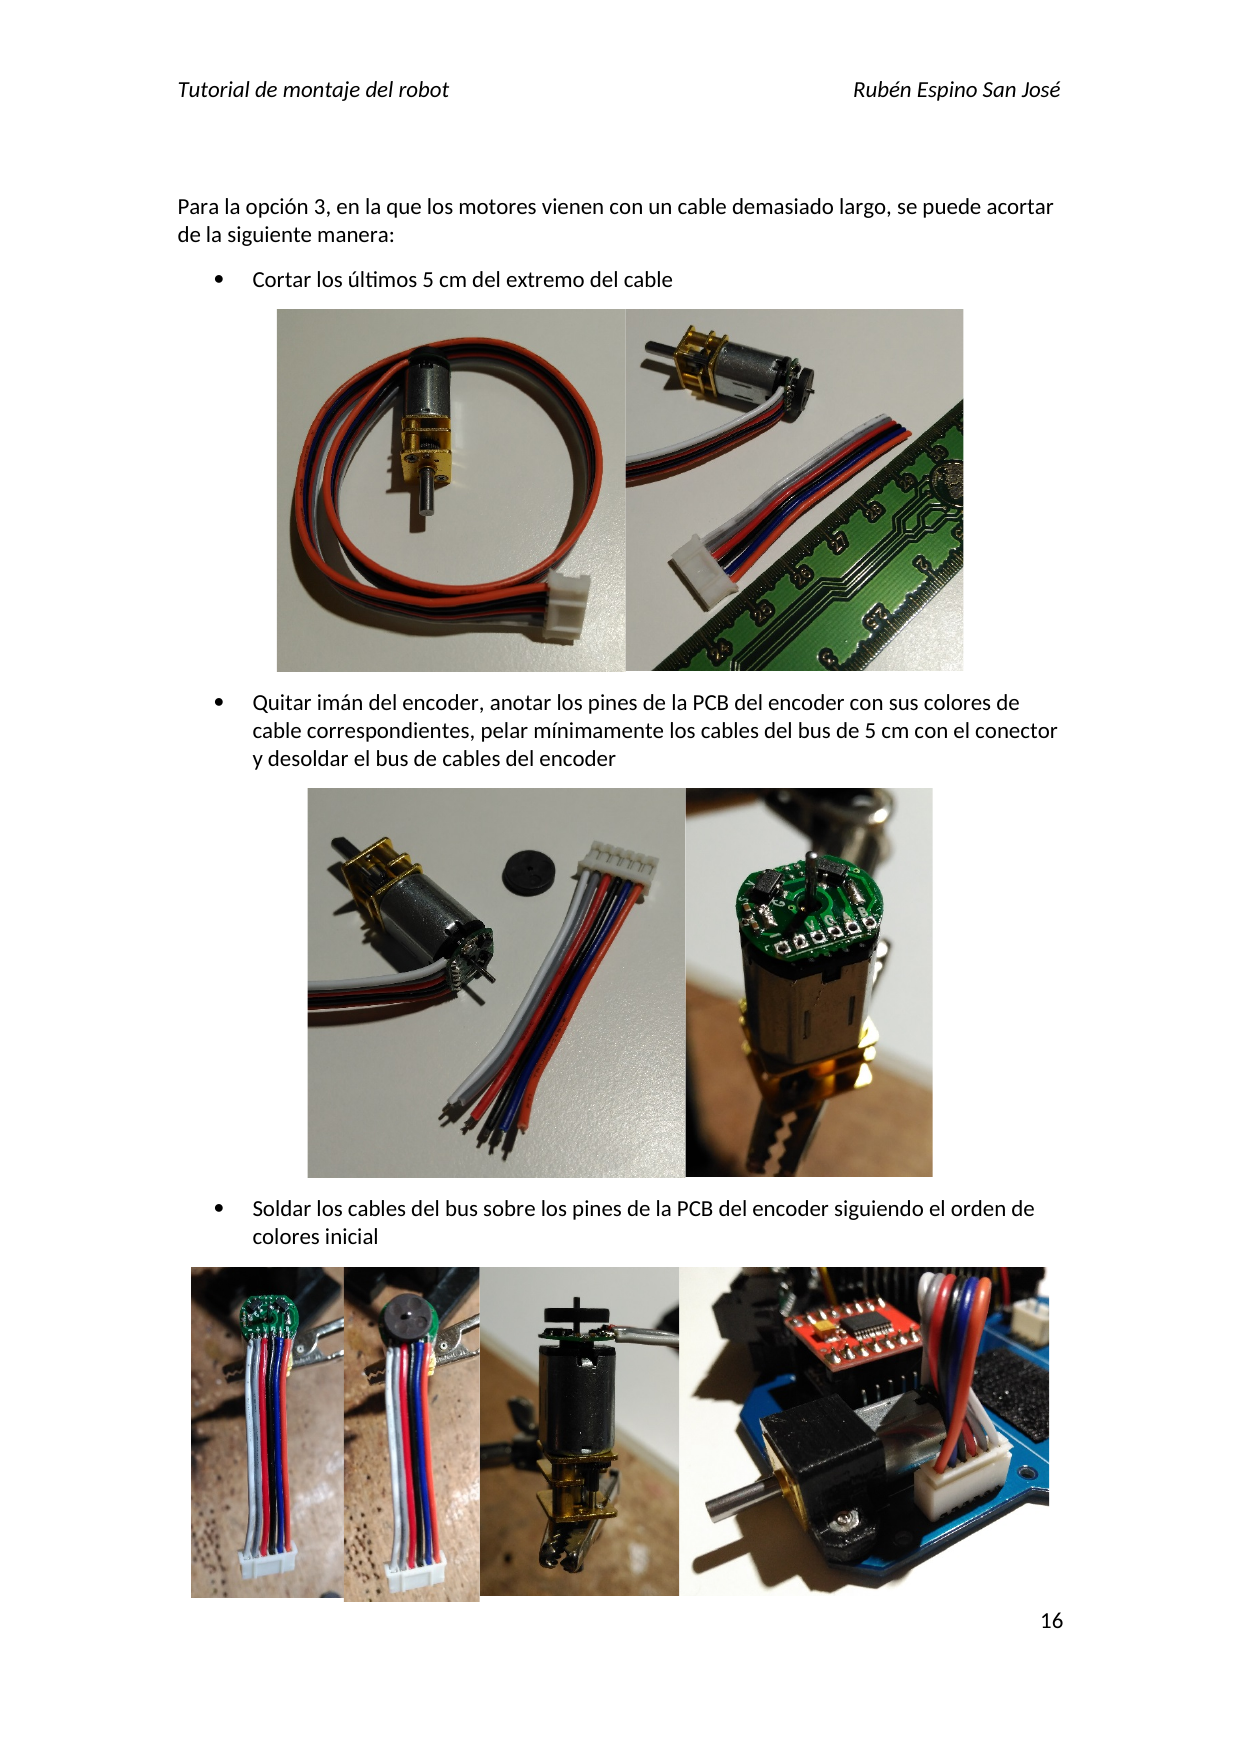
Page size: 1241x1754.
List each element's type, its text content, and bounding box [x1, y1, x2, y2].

list Cortar los últimos 5 cm del extremo del cable [215, 265, 1063, 293]
list Soldar los cables del bus sobre los pines de la PCB del encoder siguiendo el orden de colores inicial [215, 1194, 1063, 1250]
text Para la opción 3, en la que los motores vienen con un cable demasiado largo, se puede acortar de la siguiente manera: [177, 192, 1063, 248]
list Quitar imán del encoder, anotar los pines de la PCB del encoder con sus colores de cable correspondientes, pelar mínimamente los cables del bus de 5 cm con el conector y desoldar el bus de cables del encoder [215, 688, 1063, 772]
